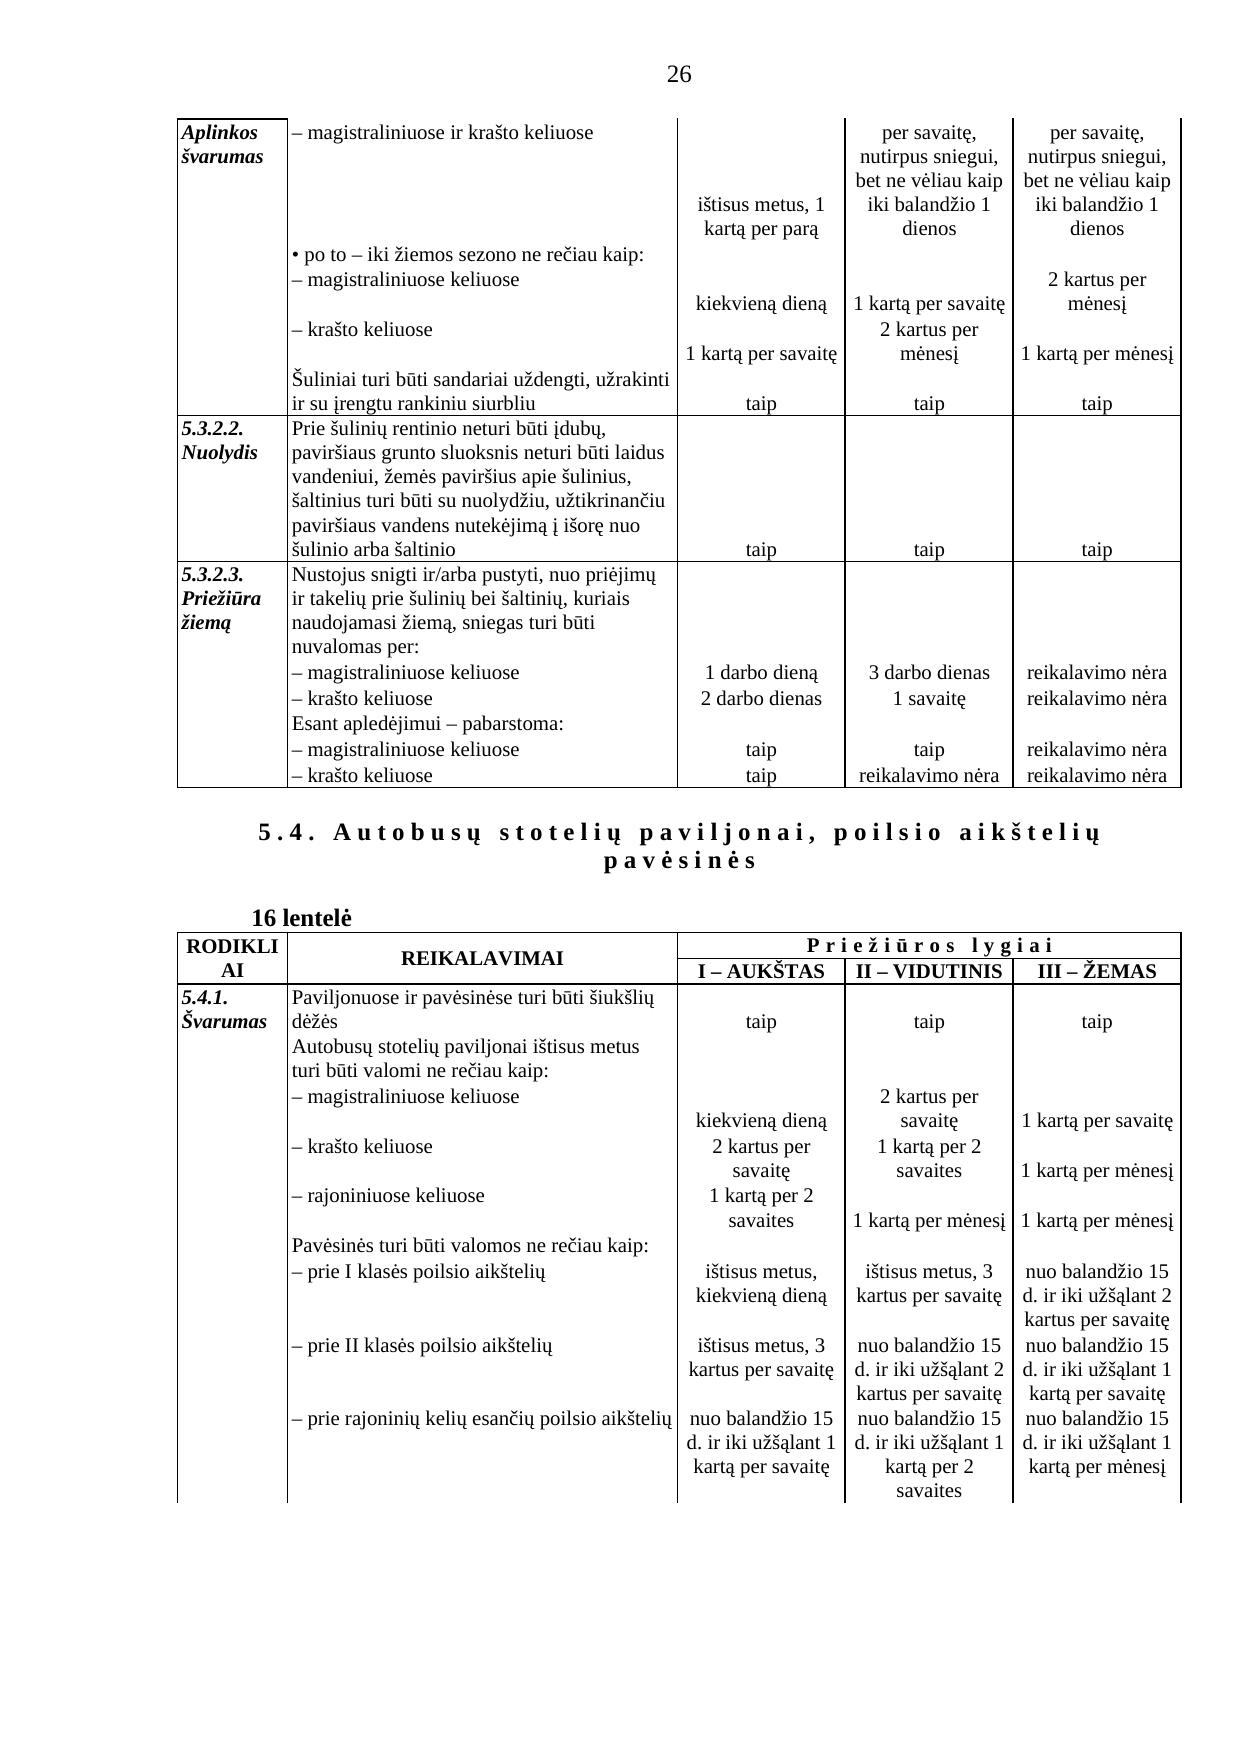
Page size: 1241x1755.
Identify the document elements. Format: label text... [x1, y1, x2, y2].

table_cell Aplinkos švarumas [178, 120, 287, 415]
table_cell nuo balandžio 15 d. ir iki užšąlant 1 kartą per savaitę [678, 1405, 844, 1502]
table_cell [1014, 1033, 1180, 1082]
table_cell reikalavimo nėra [846, 761, 1012, 787]
table_cell reikalavimo nėra [1014, 761, 1180, 787]
table_cell 2 kartus per savaitę [846, 1083, 1012, 1132]
table_cell [678, 1232, 844, 1257]
table_cell 1 kartą per mėnesį [1014, 315, 1180, 365]
table_cell Autobusų stotelių paviljonai ištisus metus turi būti valomi ne rečiau kaip: [288, 1033, 677, 1082]
table_cell [678, 240, 844, 266]
table_cell ištisus metus, 1 kartą per parą [678, 118, 844, 240]
table_cell taip [678, 761, 844, 787]
table_cell [1014, 240, 1180, 266]
table_cell – krašto keliuose [288, 1132, 677, 1182]
table_cell – magistraliniuose keliuose [288, 1083, 677, 1132]
table_cell [1014, 562, 1180, 658]
table_cell 1 kartą per mėnesį [1014, 1182, 1180, 1232]
table_cell taip [846, 985, 1012, 1033]
table_cell taip [678, 365, 844, 415]
table_cell [1014, 1232, 1180, 1257]
table_cell – magistraliniuose keliuose [288, 266, 677, 315]
table_cell 5.3.2.3. Priežiūra žiemą [178, 562, 287, 787]
table_cell – krašto keliuose [288, 315, 677, 365]
table_cell – krašto keliuose [288, 684, 677, 710]
table_cell nuo balandžio 15 d. ir iki užšąlant 2 kartus per savaitę [846, 1331, 1012, 1405]
table_cell 1 kartą per savaitę [678, 315, 844, 365]
table_cell [678, 562, 844, 658]
table_cell [846, 240, 1012, 266]
table_cell – prie rajoninių kelių esančių poilsio aikštelių [288, 1405, 677, 1502]
table_cell [678, 1033, 844, 1082]
table_cell nuo balandžio 15 d. ir iki užšąlant 1 kartą per savaitę [1014, 1331, 1180, 1405]
table_cell [846, 1033, 1012, 1082]
table_cell per savaitę, nutirpus sniegui, bet ne vėliau kaip iki balandžio 1 dienos [846, 118, 1012, 240]
table_cell 2 darbo dienas [678, 684, 844, 710]
table_cell Pavėsinės turi būti valomos ne rečiau kaip: [288, 1232, 677, 1257]
table_cell 3 darbo dienas [846, 659, 1012, 684]
table_cell nuo balandžio 15 d. ir iki užšąlant 1 kartą per 2 savaites [846, 1405, 1012, 1502]
table_cell reikalavimo nėra [1014, 735, 1180, 761]
table_cell ištisus metus, 3 kartus per savaitę [678, 1331, 844, 1405]
table_header REIKALAVIMAI [288, 933, 677, 983]
table_cell Šuliniai turi būti sandariai uždengti, užrakinti ir su įrengtu rankiniu siurbliu [288, 365, 677, 415]
table_cell 2 kartus per mėnesį [846, 315, 1012, 365]
table_header RODIKLIAI [178, 933, 287, 983]
table_cell [846, 710, 1012, 735]
table_cell taip [846, 735, 1012, 761]
table_cell [678, 710, 844, 735]
table_cell per savaitę, nutirpus sniegui, bet ne vėliau kaip iki balandžio 1 dienos [1014, 118, 1180, 240]
table_cell taip [846, 365, 1012, 415]
table_cell kiekvieną dieną [678, 266, 844, 315]
table_cell Esant apledėjimui – pabarstoma: [288, 710, 677, 735]
text 16 lentelė [177, 903, 1181, 932]
text 5.4. Autobusų stotelių paviljonai, poilsio aikštelių pavėsinės [177, 817, 1181, 874]
table_cell 1 kartą per mėnesį [1014, 1132, 1180, 1182]
table_cell 1 darbo dieną [678, 659, 844, 684]
table_cell taip [678, 985, 844, 1033]
table_cell – prie II klasės poilsio aikštelių [288, 1331, 677, 1405]
table_cell kiekvieną dieną [678, 1083, 844, 1132]
table_cell 1 kartą per savaitę [846, 266, 1012, 315]
table_cell – prie I klasės poilsio aikštelių [288, 1257, 677, 1331]
table_cell taip [846, 416, 1012, 561]
table_cell taip [678, 416, 844, 561]
table_cell ištisus metus, 3 kartus per savaitę [846, 1257, 1012, 1331]
table_cell – rajoniniuose keliuose [288, 1182, 677, 1232]
table_cell taip [1014, 416, 1180, 561]
table_cell reikalavimo nėra [1014, 684, 1180, 710]
table_cell [846, 562, 1012, 658]
table_cell 1 kartą per mėnesį [846, 1182, 1012, 1232]
table_cell [1014, 710, 1180, 735]
table_cell 1 savaitę [846, 684, 1012, 710]
table_cell taip [678, 735, 844, 761]
table_cell [846, 1232, 1012, 1257]
table_cell taip [1014, 365, 1180, 415]
table_cell – krašto keliuose [288, 761, 677, 787]
table_cell ištisus metus, kiekvieną dieną [678, 1257, 844, 1331]
table_cell – magistraliniuose ir krašto keliuose [288, 118, 677, 240]
table_cell 5.3.2.2. Nuolydis [178, 416, 287, 561]
table_cell 2 kartus per savaitę [678, 1132, 844, 1182]
table_cell – magistraliniuose keliuose [288, 735, 677, 761]
table_cell 2 kartus per mėnesį [1014, 266, 1180, 315]
table_cell • po to – iki žiemos sezono ne rečiau kaip: [288, 240, 677, 266]
table_cell 1 kartą per 2 savaites [846, 1132, 1012, 1182]
table_cell – magistraliniuose keliuose [288, 659, 677, 684]
table_cell 5.4.1. Švarumas [178, 985, 287, 1502]
table_cell nuo balandžio 15 d. ir iki užšąlant 2 kartus per savaitę [1014, 1257, 1180, 1331]
table_cell reikalavimo nėra [1014, 659, 1180, 684]
table_cell 1 kartą per 2 savaites [678, 1182, 844, 1232]
table_cell nuo balandžio 15 d. ir iki užšąlant 1 kartą per mėnesį [1014, 1405, 1180, 1502]
table_cell 1 kartą per savaitę [1014, 1083, 1180, 1132]
table_cell taip [1014, 985, 1180, 1033]
